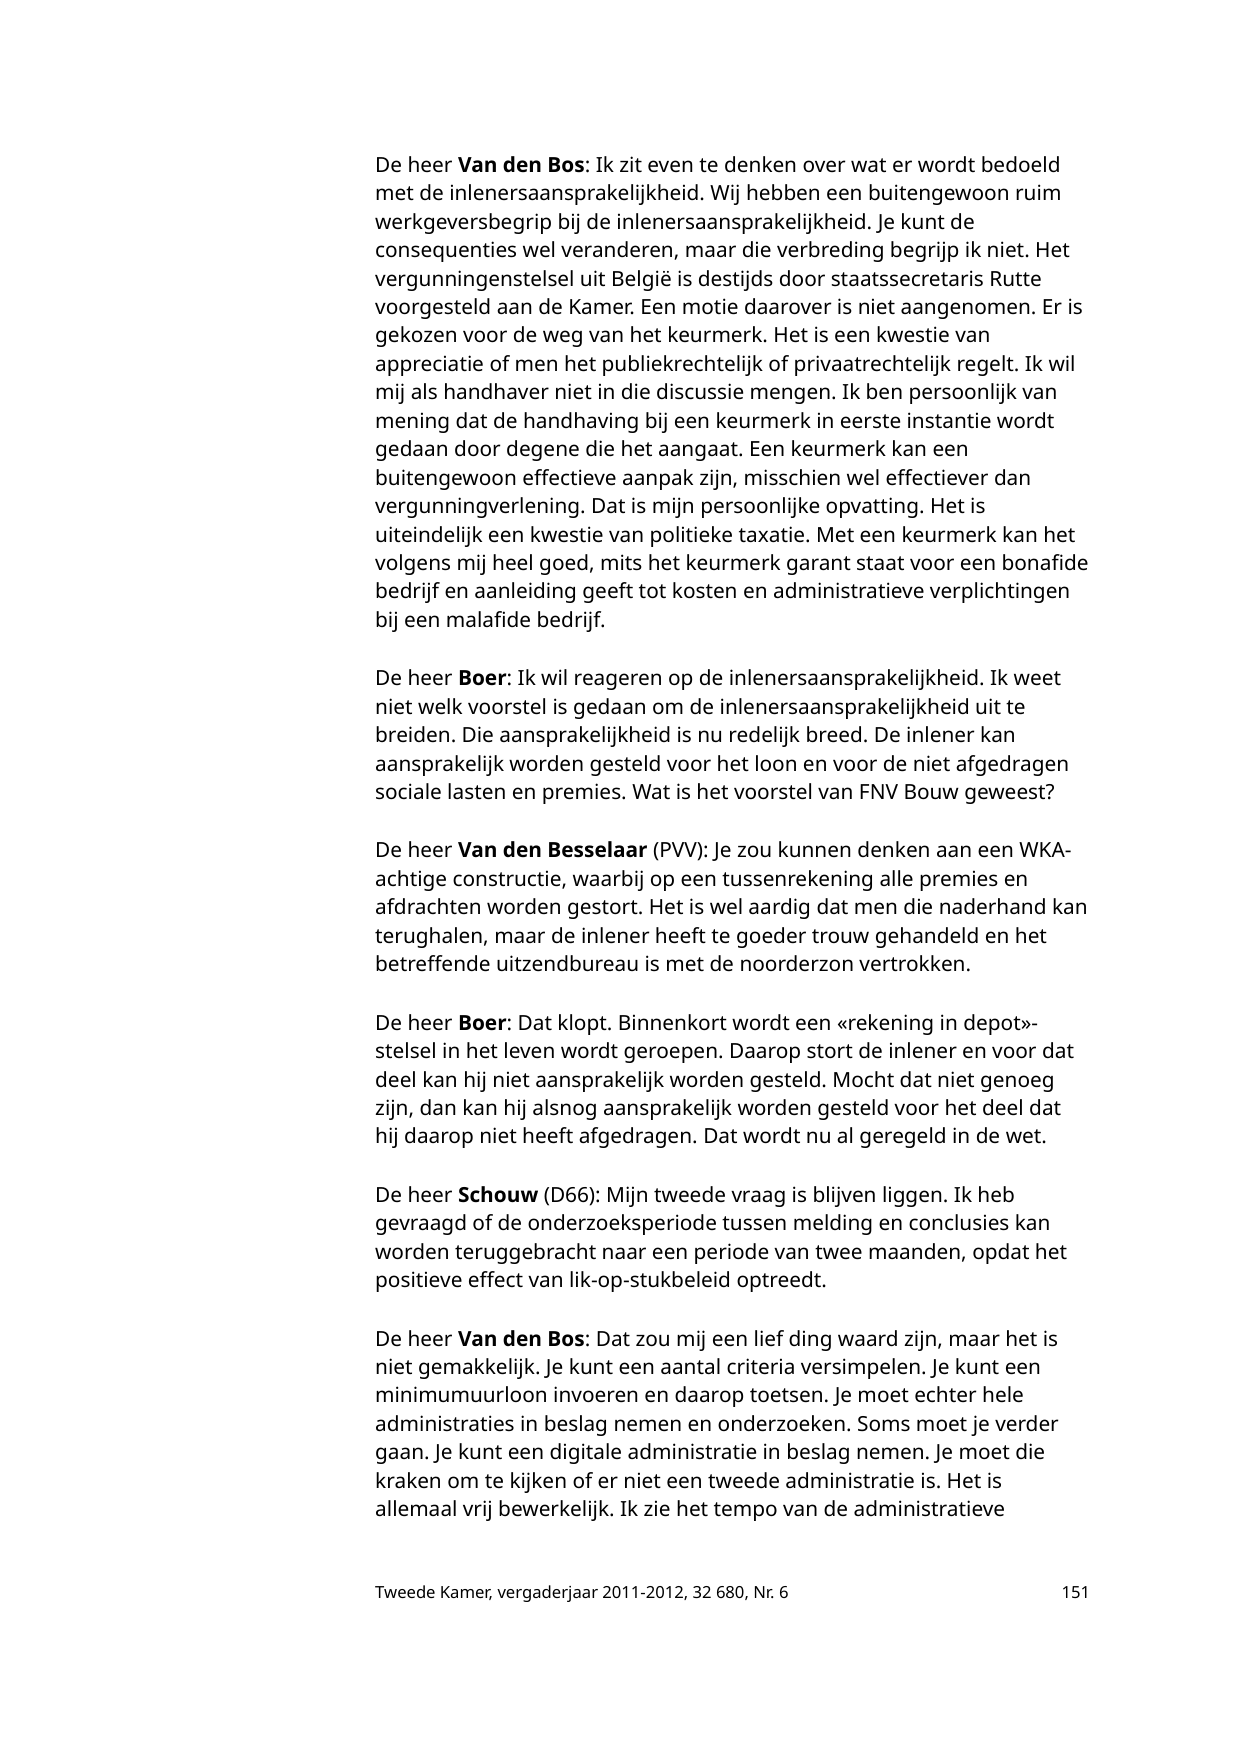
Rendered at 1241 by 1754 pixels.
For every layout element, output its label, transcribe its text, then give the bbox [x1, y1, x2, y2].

text De heer Boer: Dat klopt. Binnenkort wordt een «rekening in depot»-stelsel in het leven wordt geroepen. Daarop stort de inlener en voor dat deel kan hij niet aansprakelijk worden gesteld. Mocht dat niet genoeg zijn, dan kan hij alsnog aansprakelijk worden gesteld voor het deel dat hij daarop niet heeft afgedragen. Dat wordt nu al geregeld in de wet. [375, 1008, 1090, 1150]
text De heer Van den Bos: Dat zou mij een lief ding waard zijn, maar het is niet gemakkelijk. Je kunt een aantal criteria versimpelen. Je kunt een minimumuurloon invoeren en daarop toetsen. Je moet echter hele administraties in beslag nemen en onderzoeken. Soms moet je verder gaan. Je kunt een digitale administratie in beslag nemen. Je moet die kraken om te kijken of er niet een tweede administratie is. Het is allemaal vrij bewerkelijk. Ik zie het tempo van de administratieve [375, 1324, 1090, 1523]
text De heer Van den Bos: Ik zit even te denken over wat er wordt bedoeld met de inlenersaansprakelijkheid. Wij hebben een buitengewoon ruim werkgeversbegrip bij de inlenersaansprakelijkheid. Je kunt de consequenties wel veranderen, maar die verbreding begrijp ik niet. Het vergunningenstelsel uit België is destijds door staatssecretaris Rutte voorgesteld aan de Kamer. Een motie daarover is niet aangenomen. Er is gekozen voor de weg van het keurmerk. Het is een kwestie van appreciatie of men het publiekrechtelijk of privaatrechtelijk regelt. Ik wil mij als handhaver niet in die discussie mengen. Ik ben persoonlijk van mening dat de handhaving bij een keurmerk in eerste instantie wordt gedaan door degene die het aangaat. Een keurmerk kan een buitengewoon effectieve aanpak zijn, misschien wel effectiever dan vergunningverlening. Dat is mijn persoonlijke opvatting. Het is uiteindelijk een kwestie van politieke taxatie. Met een keurmerk kan het volgens mij heel goed, mits het keurmerk garant staat voor een bonafide bedrijf en aanleiding geeft tot kosten en administratieve verplichtingen bij een malafide bedrijf. [375, 150, 1090, 633]
text De heer Schouw (D66): Mijn tweede vraag is blijven liggen. Ik heb gevraagd of de onderzoeksperiode tussen melding en conclusies kan worden teruggebracht naar een periode van twee maanden, opdat het positieve effect van lik-op-stukbeleid optreedt. [375, 1180, 1090, 1294]
text De heer Boer: Ik wil reageren op de inlenersaansprakelijkheid. Ik weet niet welk voorstel is gedaan om de inlenersaansprakelijkheid uit te breiden. Die aansprakelijkheid is nu redelijk breed. De inlener kan aansprakelijk worden gesteld voor het loon en voor de niet afgedragen sociale lasten en premies. Wat is het voorstel van FNV Bouw geweest? [375, 663, 1090, 806]
text De heer Van den Besselaar (PVV): Je zou kunnen denken aan een WKA-achtige constructie, waarbij op een tussenrekening alle premies en afdrachten worden gestort. Het is wel aardig dat men die naderhand kan terughalen, maar de inlener heeft te goeder trouw gehandeld en het betreffende uitzendbureau is met de noorderzon vertrokken. [375, 836, 1090, 978]
